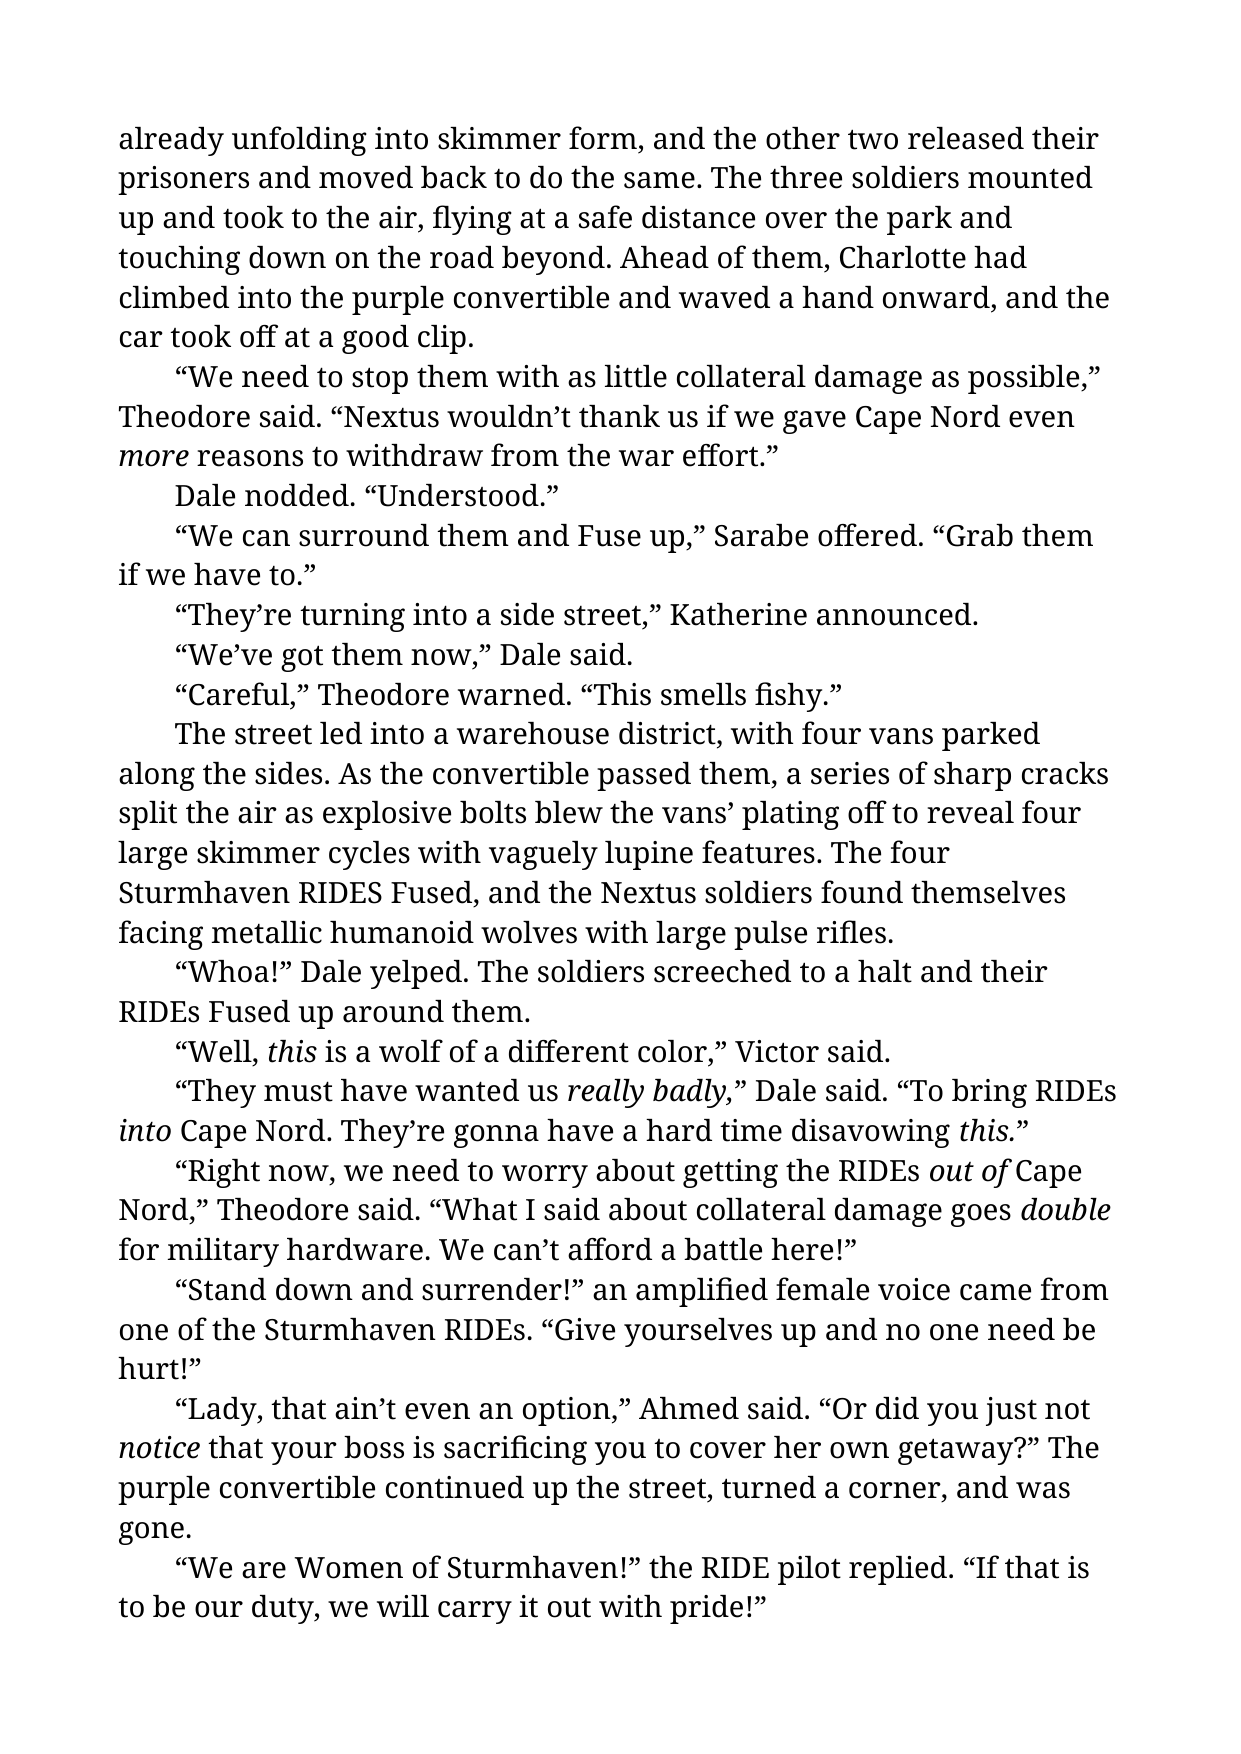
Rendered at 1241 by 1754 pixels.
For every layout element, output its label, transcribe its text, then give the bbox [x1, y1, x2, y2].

text “Careful,” Theodore warned. “This smells fishy.” [118, 674, 1122, 713]
text “They must have wanted us really badly,” Dale said. “To bring RIDEs into Cape Nord. They’re gonna have a hard time disavowing this.” [118, 1071, 1122, 1150]
text Dale nodded. “Understood.” [118, 475, 1122, 515]
text “Whoa!” Dale yelped. The soldiers screeched to a halt and their RIDEs Fused up around them. [118, 952, 1122, 1031]
text already unfolding into skimmer form, and the other two released their prisoners and moved back to do the same. The three soldiers mounted up and took to the air, flying at a safe distance over the park and touching down on the road beyond. Ahead of them, Charlotte had climbed into the purple convertible and waved a hand onward, and the car took off at a good clip. [118, 118, 1122, 356]
text “We are Women of Sturmhaven!” the RIDE pilot replied. “If that is to be our duty, we will carry it out with pride!” [118, 1547, 1122, 1626]
text “We’ve got them now,” Dale said. [118, 634, 1122, 674]
text The street led into a warehouse district, with four vans parked along the sides. As the convertible passed them, a series of sharp cracks split the air as explosive bolts blew the vans’ plating off to reveal four large skimmer cycles with vaguely lupine features. The four Sturmhaven RIDES Fused, and the Nextus soldiers found themselves facing metallic humanoid wolves with large pulse rifles. [118, 713, 1122, 952]
text “They’re turning into a side street,” Katherine announced. [118, 594, 1122, 634]
text “Right now, we need to worry about getting the RIDEs out of Cape Nord,” Theodore said. “What I said about collateral damage goes double for military hardware. We can’t afford a battle here!” [118, 1150, 1122, 1269]
text “We can surround them and Fuse up,” Sarabe offered. “Grab them if we have to.” [118, 515, 1122, 594]
text “Lady, that ain’t even an option,” Ahmed said. “Or did you just not notice that your boss is sacrificing you to cover her own getaway?” The purple convertible continued up the street, turned a corner, and was gone. [118, 1388, 1122, 1547]
text “We need to stop them with as little collateral damage as possible,” Theodore said. “Nextus wouldn’t thank us if we gave Cape Nord even more reasons to withdraw from the war effort.” [118, 356, 1122, 475]
text “Stand down and surrender!” an amplified female voice came from one of the Sturmhaven RIDEs. “Give yourselves up and no one need be hurt!” [118, 1269, 1122, 1388]
text “Well, this is a wolf of a different color,” Victor said. [118, 1031, 1122, 1071]
